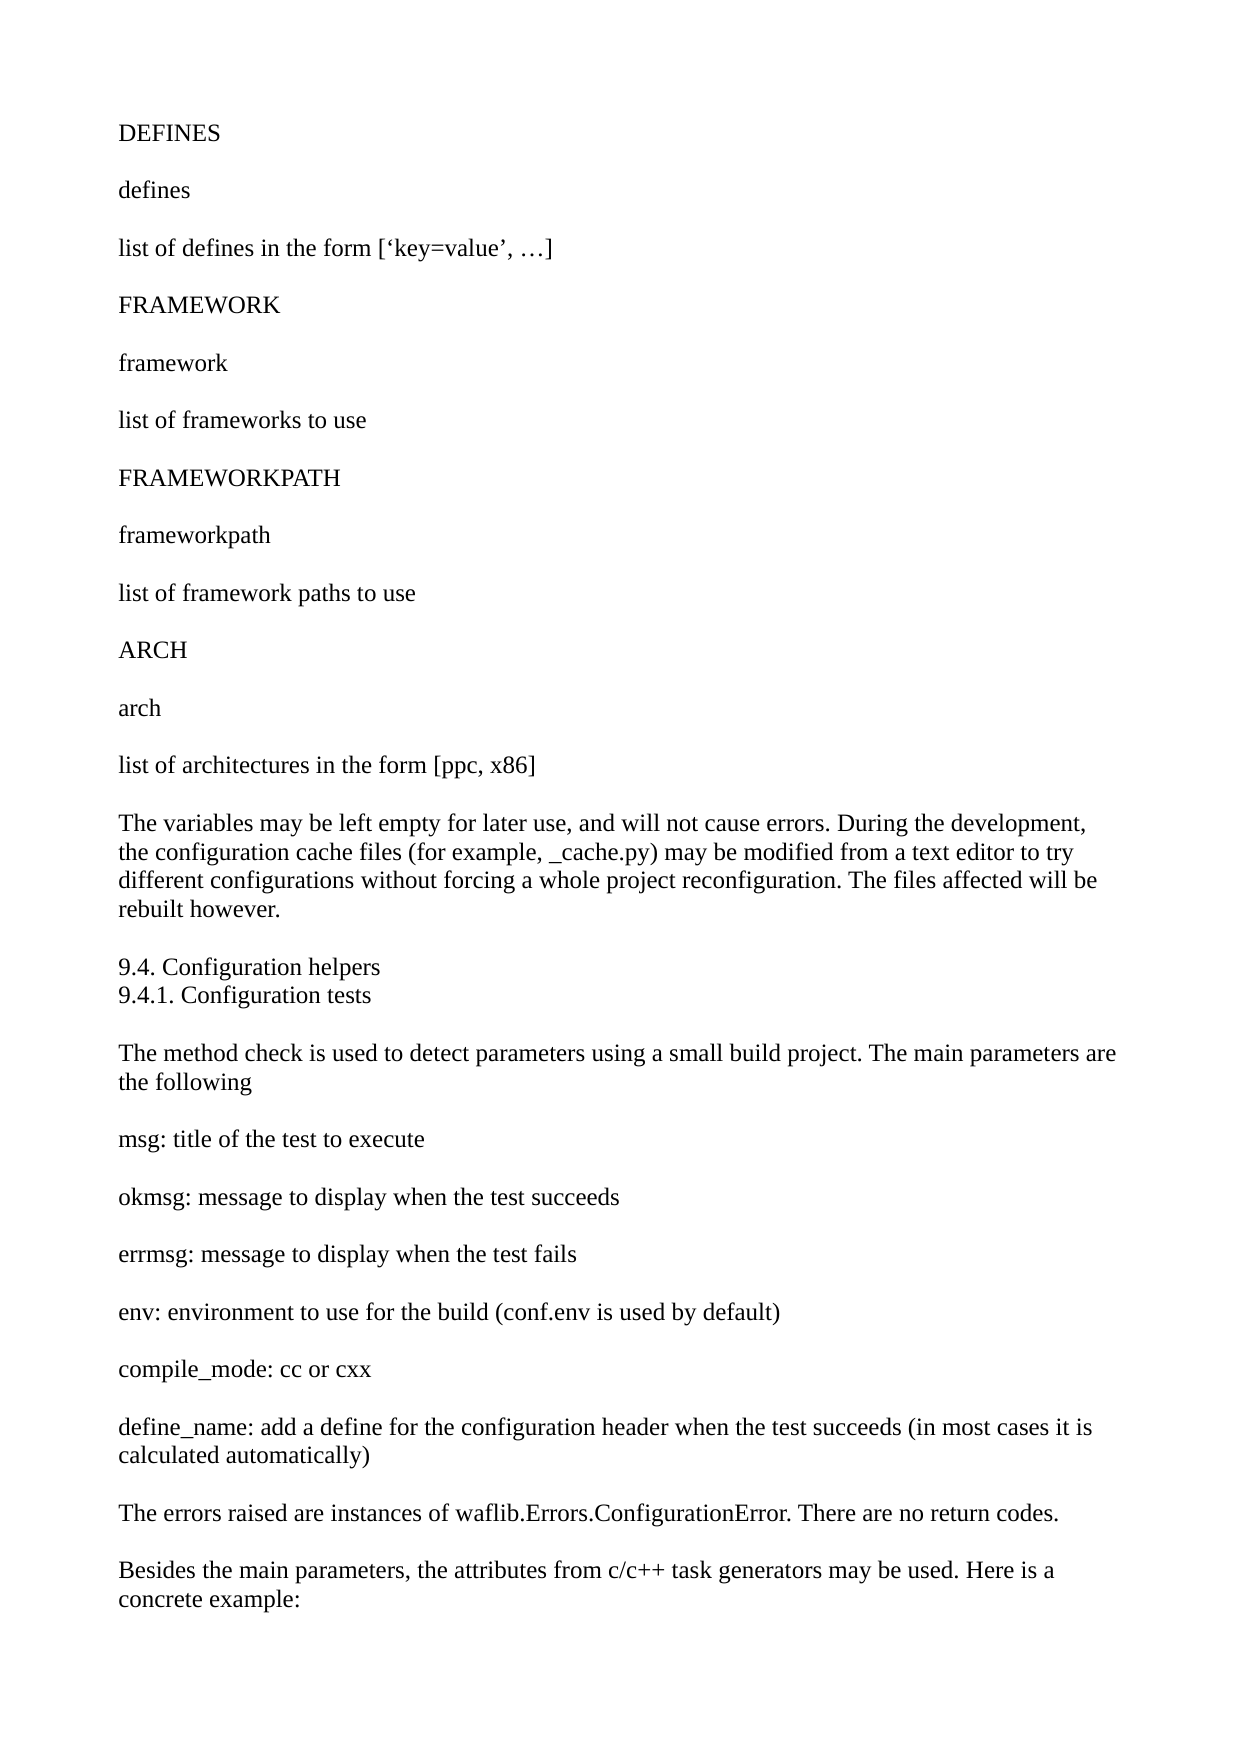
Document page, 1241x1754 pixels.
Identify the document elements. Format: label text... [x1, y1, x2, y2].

text FRAMEWORKPATH [118, 463, 1122, 492]
text Besides the main parameters, the attributes from c/c++ task generators may be used. Here is a concrete example: [118, 1556, 1122, 1613]
text ARCH [118, 636, 1122, 664]
text The errors raised are instances of waflib.Errors.ConfigurationError. There are no return codes. [118, 1498, 1122, 1527]
text The method check is used to detect parameters using a small build project. The main parameters are the following [118, 1038, 1122, 1096]
text okmsg: message to display when the test succeeds [118, 1182, 1122, 1211]
text list of architectures in the form [ppc, x86] [118, 751, 1122, 779]
text errmsg: message to display when the test fails [118, 1239, 1122, 1268]
text The variables may be left empty for later use, and will not cause errors. During the development, the configuration cache files (for example, _cache.py) may be modified from a text editor to try different configurations without forcing a whole project reconfiguration. The files affected will be rebuilt however. [118, 808, 1122, 923]
text compile_mode: cc or cxx [118, 1354, 1122, 1383]
text arch [118, 693, 1122, 722]
text list of framework paths to use [118, 578, 1122, 607]
text defines [118, 176, 1122, 204]
text 9.4. Configuration helpers [118, 952, 1122, 981]
text 9.4.1. Configuration tests [118, 981, 1122, 1009]
text FRAMEWORK [118, 291, 1122, 319]
text DEFINES [118, 118, 1122, 147]
text define_name: add a define for the configuration header when the test succeeds (in most cases it is calculated automatically) [118, 1412, 1122, 1469]
text list of defines in the form [‘key=value’, …] [118, 233, 1122, 262]
text frameworkpath [118, 521, 1122, 549]
text list of frameworks to use [118, 406, 1122, 434]
text framework [118, 348, 1122, 377]
text msg: title of the test to execute [118, 1124, 1122, 1153]
text env: environment to use for the build (conf.env is used by default) [118, 1297, 1122, 1326]
